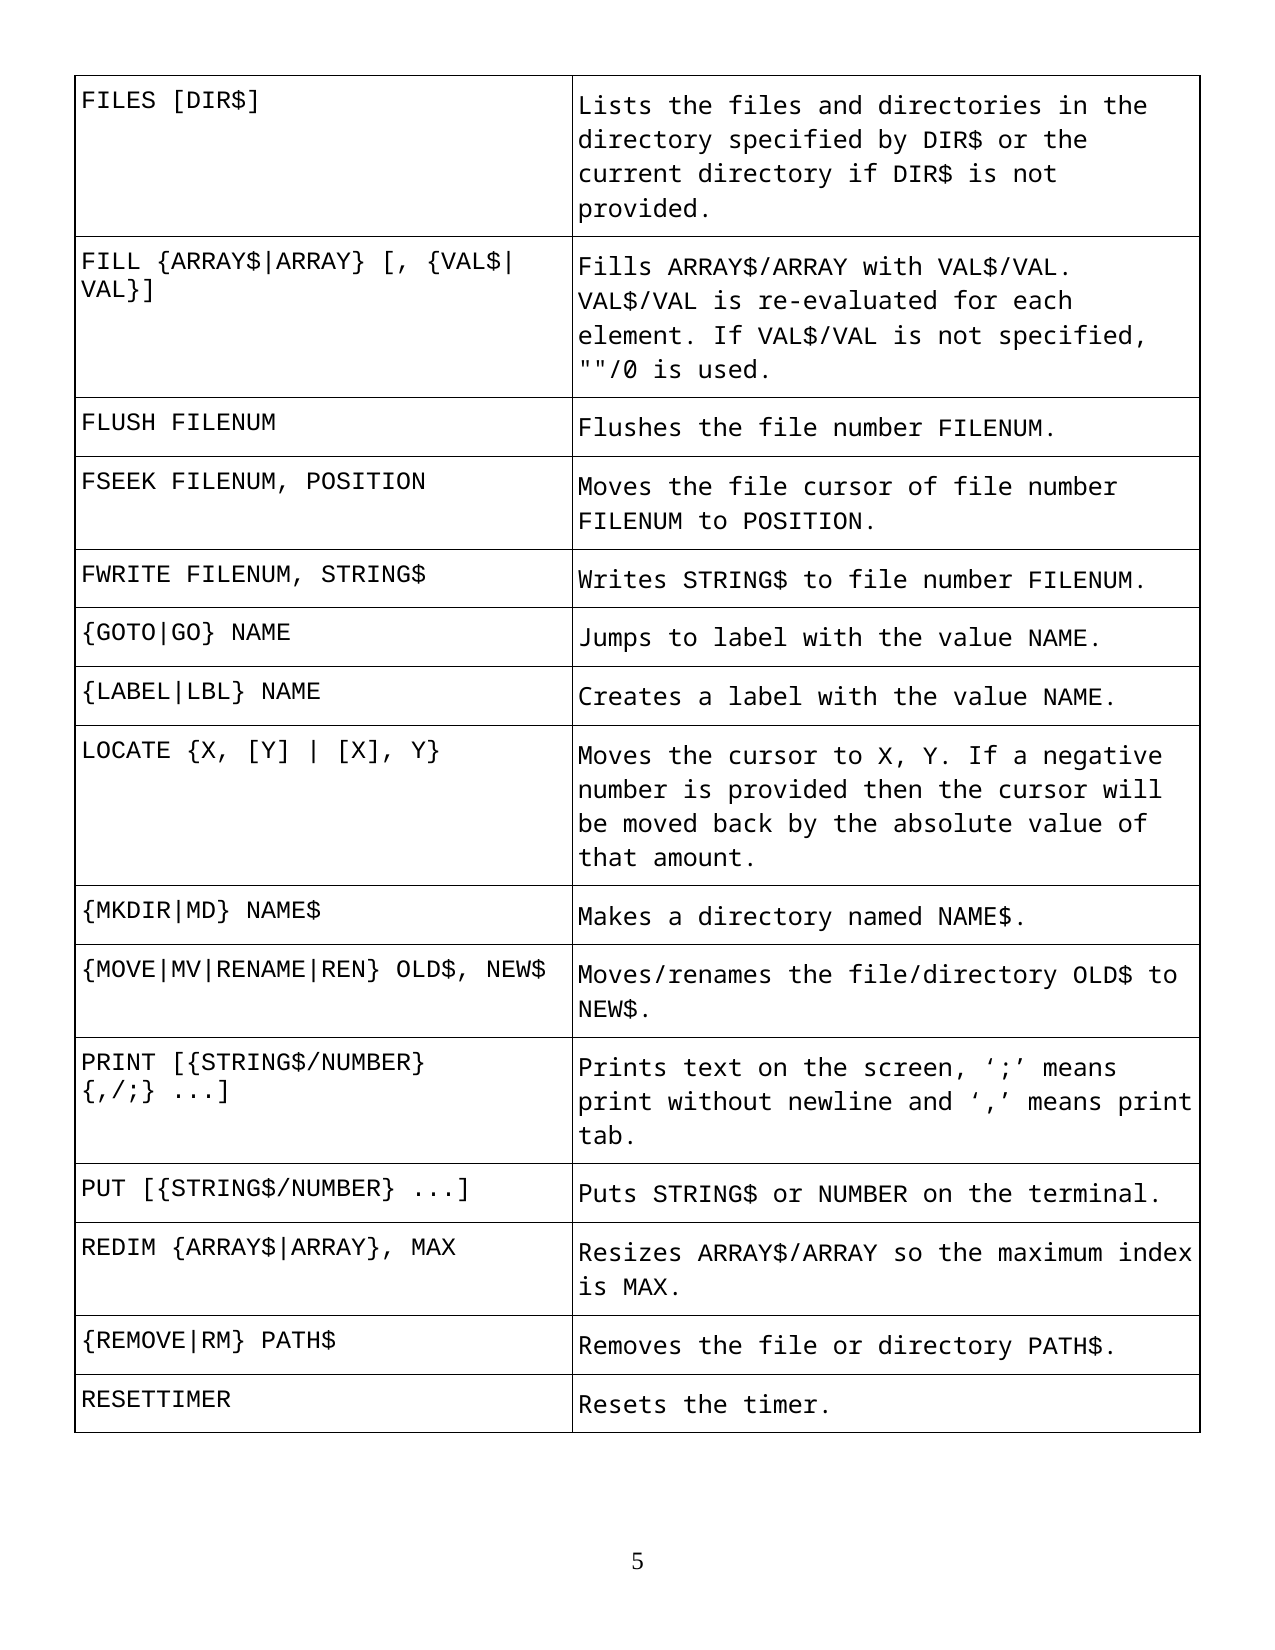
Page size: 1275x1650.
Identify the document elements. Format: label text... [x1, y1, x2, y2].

table_cell Lists the files and directories in the directory specified by DIR$ or the current directory if DIR$ is not provided. [573, 76, 1199, 236]
table_cell RESETTIMER [76, 1375, 572, 1432]
table_cell Fills ARRAY$/ARRAY with VAL$/VAL. VAL$/VAL is re-evaluated for each element. If VAL$/VAL is not specified, ""/0 is used. [573, 237, 1199, 397]
table_cell REDIM {ARRAY$|ARRAY}, MAX [76, 1223, 572, 1315]
table_cell Jumps to label with the value NAME. [573, 608, 1199, 666]
table_cell {MKDIR|MD} NAME$ [76, 886, 572, 944]
table_cell FILL {ARRAY$|ARRAY} [, {VAL$|VAL}] [76, 237, 572, 397]
table_cell Writes STRING$ to file number FILENUM. [573, 550, 1199, 607]
table_cell FWRITE FILENUM, STRING$ [76, 550, 572, 607]
table_cell Moves/renames the file/directory OLD$ to NEW$. [573, 945, 1199, 1037]
table_cell FILES [DIR$] [76, 76, 572, 236]
table_cell Removes the file or directory PATH$. [573, 1316, 1199, 1373]
table_cell Prints text on the screen, ‘;’ means print without newline and ‘,’ means print tab. [573, 1038, 1199, 1163]
table_cell Moves the file cursor of file number FILENUM to POSITION. [573, 457, 1199, 549]
table_cell Flushes the file number FILENUM. [573, 398, 1199, 456]
table_cell {GOTO|GO} NAME [76, 608, 572, 666]
table_cell LOCATE {X, [Y] | [X], Y} [76, 726, 572, 885]
table_cell Resets the timer. [573, 1375, 1199, 1432]
table_cell Creates a label with the value NAME. [573, 667, 1199, 724]
table_cell FSEEK FILENUM, POSITION [76, 457, 572, 549]
table_cell Puts STRING$ or NUMBER on the terminal. [573, 1164, 1199, 1222]
table_cell Resizes ARRAY$/ARRAY so the maximum index is MAX. [573, 1223, 1199, 1315]
table_cell {LABEL|LBL} NAME [76, 667, 572, 724]
table_cell Makes a directory named NAME$. [573, 886, 1199, 944]
table_cell Moves the cursor to X, Y. If a negative number is provided then the cursor will be moved back by the absolute value of that amount. [573, 726, 1199, 885]
table_cell {MOVE|MV|RENAME|REN} OLD$, NEW$ [76, 945, 572, 1037]
table_cell PRINT [{STRING$/NUMBER}{,/;} ...] [76, 1038, 572, 1163]
table_cell PUT [{STRING$/NUMBER} ...] [76, 1164, 572, 1222]
table_cell {REMOVE|RM} PATH$ [76, 1316, 572, 1373]
table_cell FLUSH FILENUM [76, 398, 572, 456]
